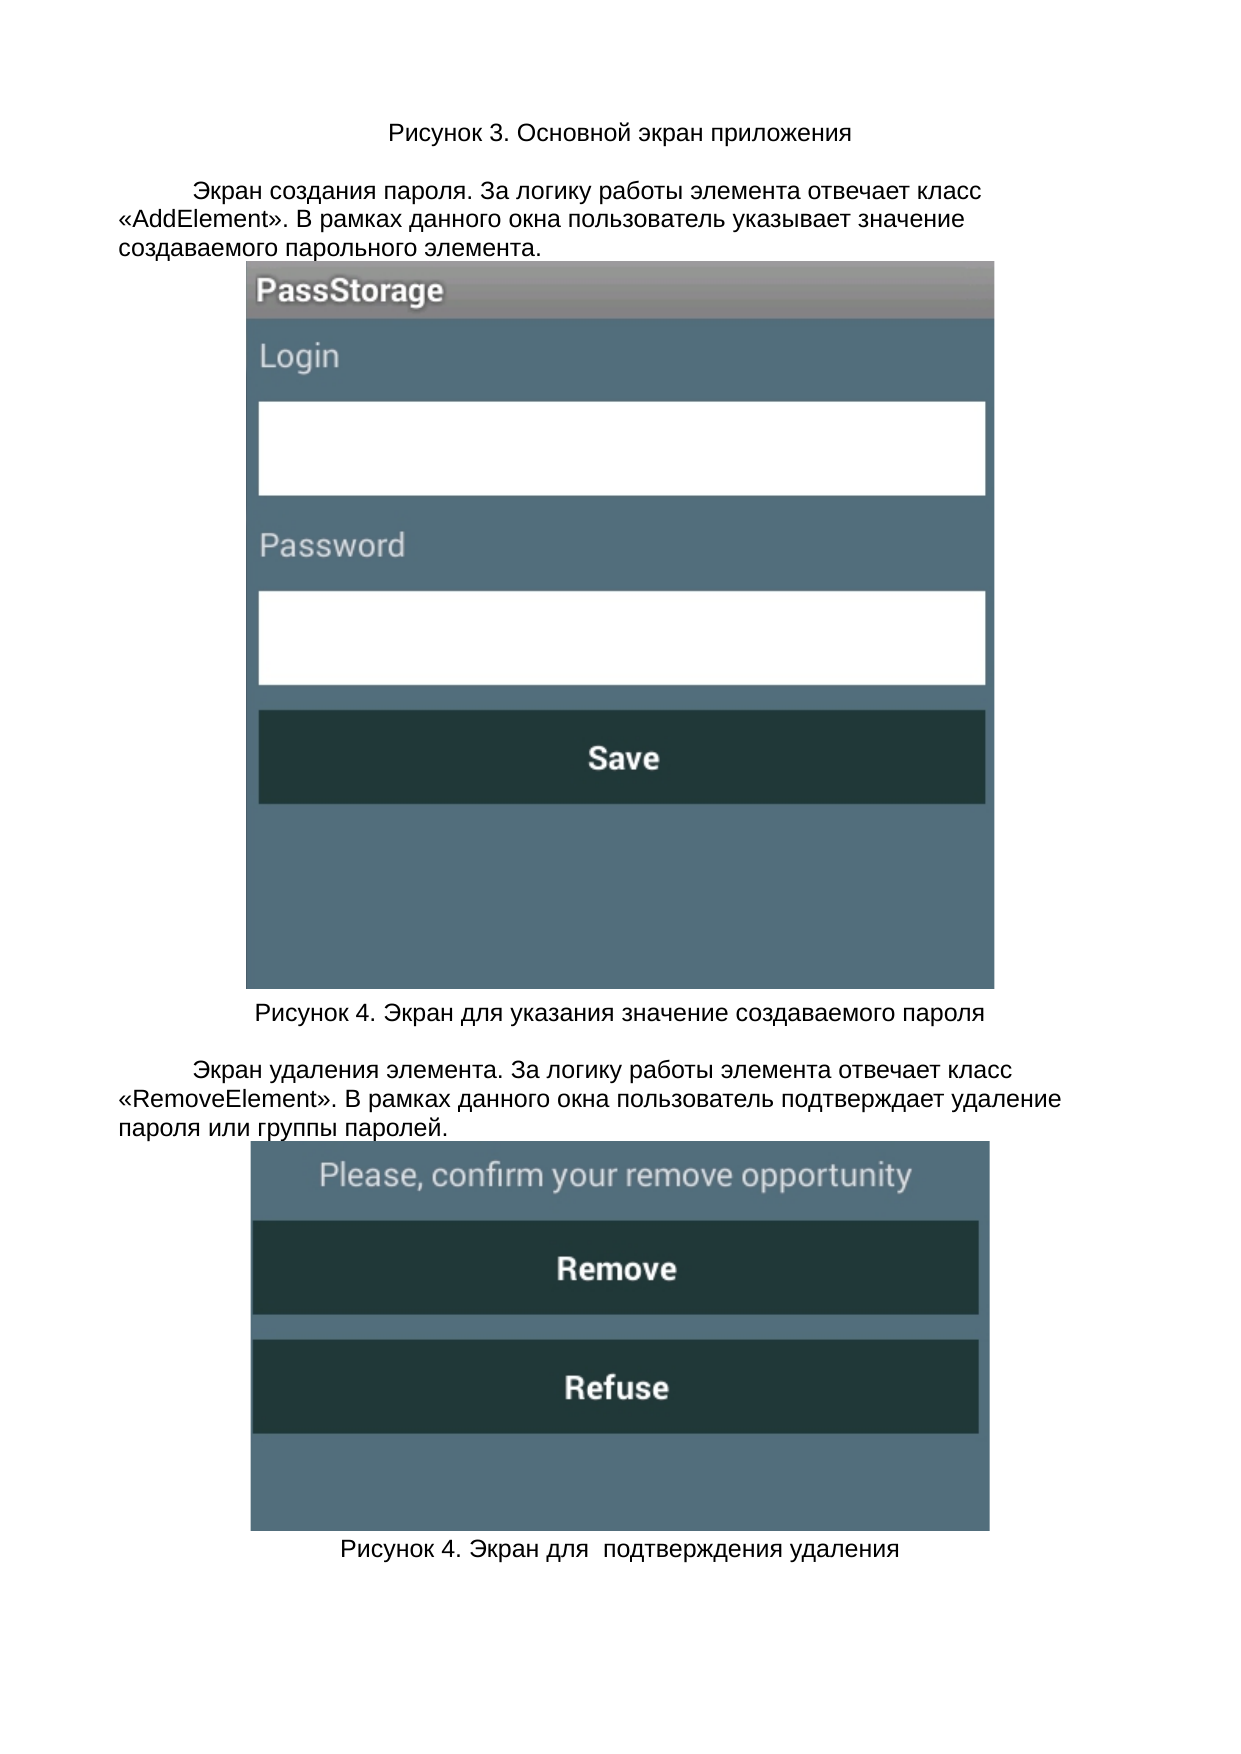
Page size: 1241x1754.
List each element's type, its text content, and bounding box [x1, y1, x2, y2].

picture [246, 261, 995, 989]
text Экран создания пароля. За логику работы элемента отвечает класс «AddElement». В рамках данного окна пользователь указывает значение создаваемого парольного элемента. [118, 176, 1122, 262]
text Рисунок 3. Основной экран приложения [118, 118, 1122, 147]
picture [250, 1141, 990, 1531]
text Рисунок 4. Экран для указания значение создаваемого пароля [118, 998, 1122, 1027]
text Экран удаления элемента. За логику работы элемента отвечает класс «RemoveElement». В рамках данного окна пользователь подтверждает удаление пароля или группы паролей. [118, 1055, 1122, 1142]
text Рисунок 4. Экран для подтверждения удаления [118, 1534, 1122, 1563]
